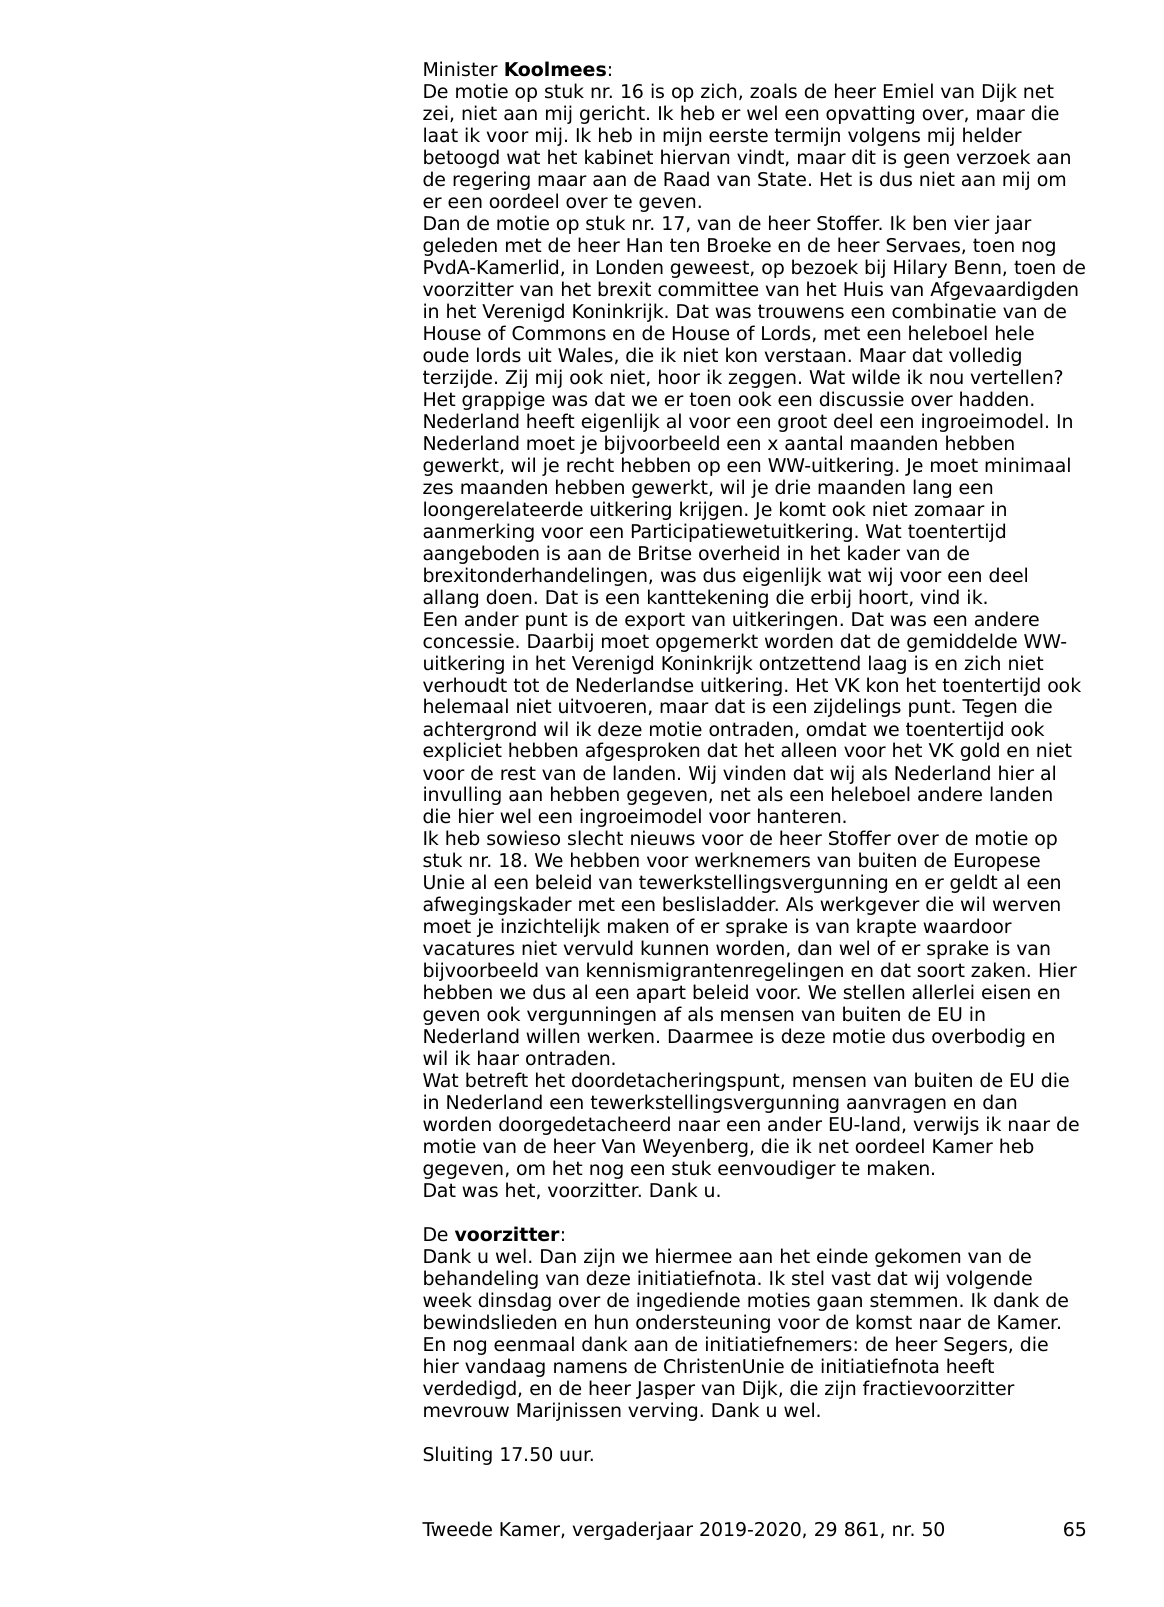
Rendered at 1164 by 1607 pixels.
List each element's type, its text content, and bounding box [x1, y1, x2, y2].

text Wat betreft het doordetacheringspunt, mensen van buiten de EU die in Nederland een tewerkstellingsvergunning aanvragen en dan worden doorgedetacheerd naar een ander EU-land, verwijs ik naar de motie van de heer Van Weyenberg, die ik net oordeel Kamer heb gegeven, om het nog een stuk eenvoudiger te maken. [422, 1070, 1087, 1180]
text Dan de motie op stuk nr. 17, van de heer Stoffer. Ik ben vier jaar geleden met de heer Han ten Broeke en de heer Servaes, toen nog PvdA-Kamerlid, in Londen geweest, op bezoek bij Hilary Benn, toen de voorzitter van het brexit committee van het Huis van Afgevaardigden in het Verenigd Koninkrijk. Dat was trouwens een combinatie van de House of Commons en de House of Lords, met een heleboel hele oude lords uit Wales, die ik niet kon verstaan. Maar dat volledig terzijde. Zij mij ook niet, hoor ik zeggen. Wat wilde ik nou vertellen? Het grappige was dat we er toen ook een discussie over hadden. Nederland heeft eigenlijk al voor een groot deel een ingroeimodel. In Nederland moet je bijvoorbeeld een x aantal maanden hebben gewerkt, wil je recht hebben op een WW-uitkering. Je moet minimaal zes maanden hebben gewerkt, wil je drie maanden lang een loongerelateerde uitkering krijgen. Je komt ook niet zomaar in aanmerking voor een Participatiewetuitkering. Wat toentertijd aangeboden is aan de Britse overheid in het kader van de brexitonderhandelingen, was dus eigenlijk wat wij voor een deel allang doen. Dat is een kanttekening die erbij hoort, vind ik. [422, 213, 1087, 608]
text Dank u wel. Dan zijn we hiermee aan het einde gekomen van de behandeling van deze initiatiefnota. Ik stel vast dat wij volgende week dinsdag over de ingediende moties gaan stemmen. Ik dank de bewindslieden en hun ondersteuning voor de komst naar de Kamer. En nog eenmaal dank aan de initiatiefnemers: de heer Segers, die hier vandaag namens de ChristenUnie de initiatiefnota heeft verdedigd, en de heer Jasper van Dijk, die zijn fractievoorzitter mevrouw Marijnissen verving. Dank u wel. [422, 1246, 1087, 1422]
text Een ander punt is de export van uitkeringen. Dat was een andere concessie. Daarbij moet opgemerkt worden dat de gemiddelde WW-uitkering in het Verenigd Koninkrijk ontzettend laag is en zich niet verhoudt tot de Nederlandse uitkering. Het VK kon het toentertijd ook helemaal niet uitvoeren, maar dat is een zijdelings punt. Tegen die achtergrond wil ik deze motie ontraden, omdat we toentertijd ook expliciet hebben afgesproken dat het alleen voor het VK gold en niet voor de rest van de landen. Wij vinden dat wij als Nederland hier al invulling aan hebben gegeven, net als een heleboel andere landen die hier wel een ingroeimodel voor hanteren. [422, 608, 1087, 828]
text Ik heb sowieso slecht nieuws voor de heer Stoffer over de motie op stuk nr. 18. We hebben voor werknemers van buiten de Europese Unie al een beleid van tewerkstellingsvergunning en er geldt al een afwegingskader met een beslisladder. Als werkgever die wil werven moet je inzichtelijk maken of er sprake is van krapte waardoor vacatures niet vervuld kunnen worden, dan wel of er sprake is van bijvoorbeeld van kennismigrantenregelingen en dat soort zaken. Hier hebben we dus al een apart beleid voor. We stellen allerlei eisen en geven ook vergunningen af als mensen van buiten de EU in Nederland willen werken. Daarmee is deze motie dus overbodig en wil ik haar ontraden. [422, 828, 1087, 1070]
text Sluiting 17.50 uur. [422, 1444, 1087, 1466]
text De motie op stuk nr. 16 is op zich, zoals de heer Emiel van Dijk net zei, niet aan mij gericht. Ik heb er wel een opvatting over, maar die laat ik voor mij. Ik heb in mijn eerste termijn volgens mij helder betoogd wat het kabinet hiervan vindt, maar dit is geen verzoek aan de regering maar aan de Raad van State. Het is dus niet aan mij om er een oordeel over te geven. [422, 81, 1087, 213]
text Minister Koolmees: [422, 59, 1087, 81]
text Dat was het, voorzitter. Dank u. [422, 1180, 1087, 1202]
text De voorzitter: [422, 1224, 1087, 1246]
